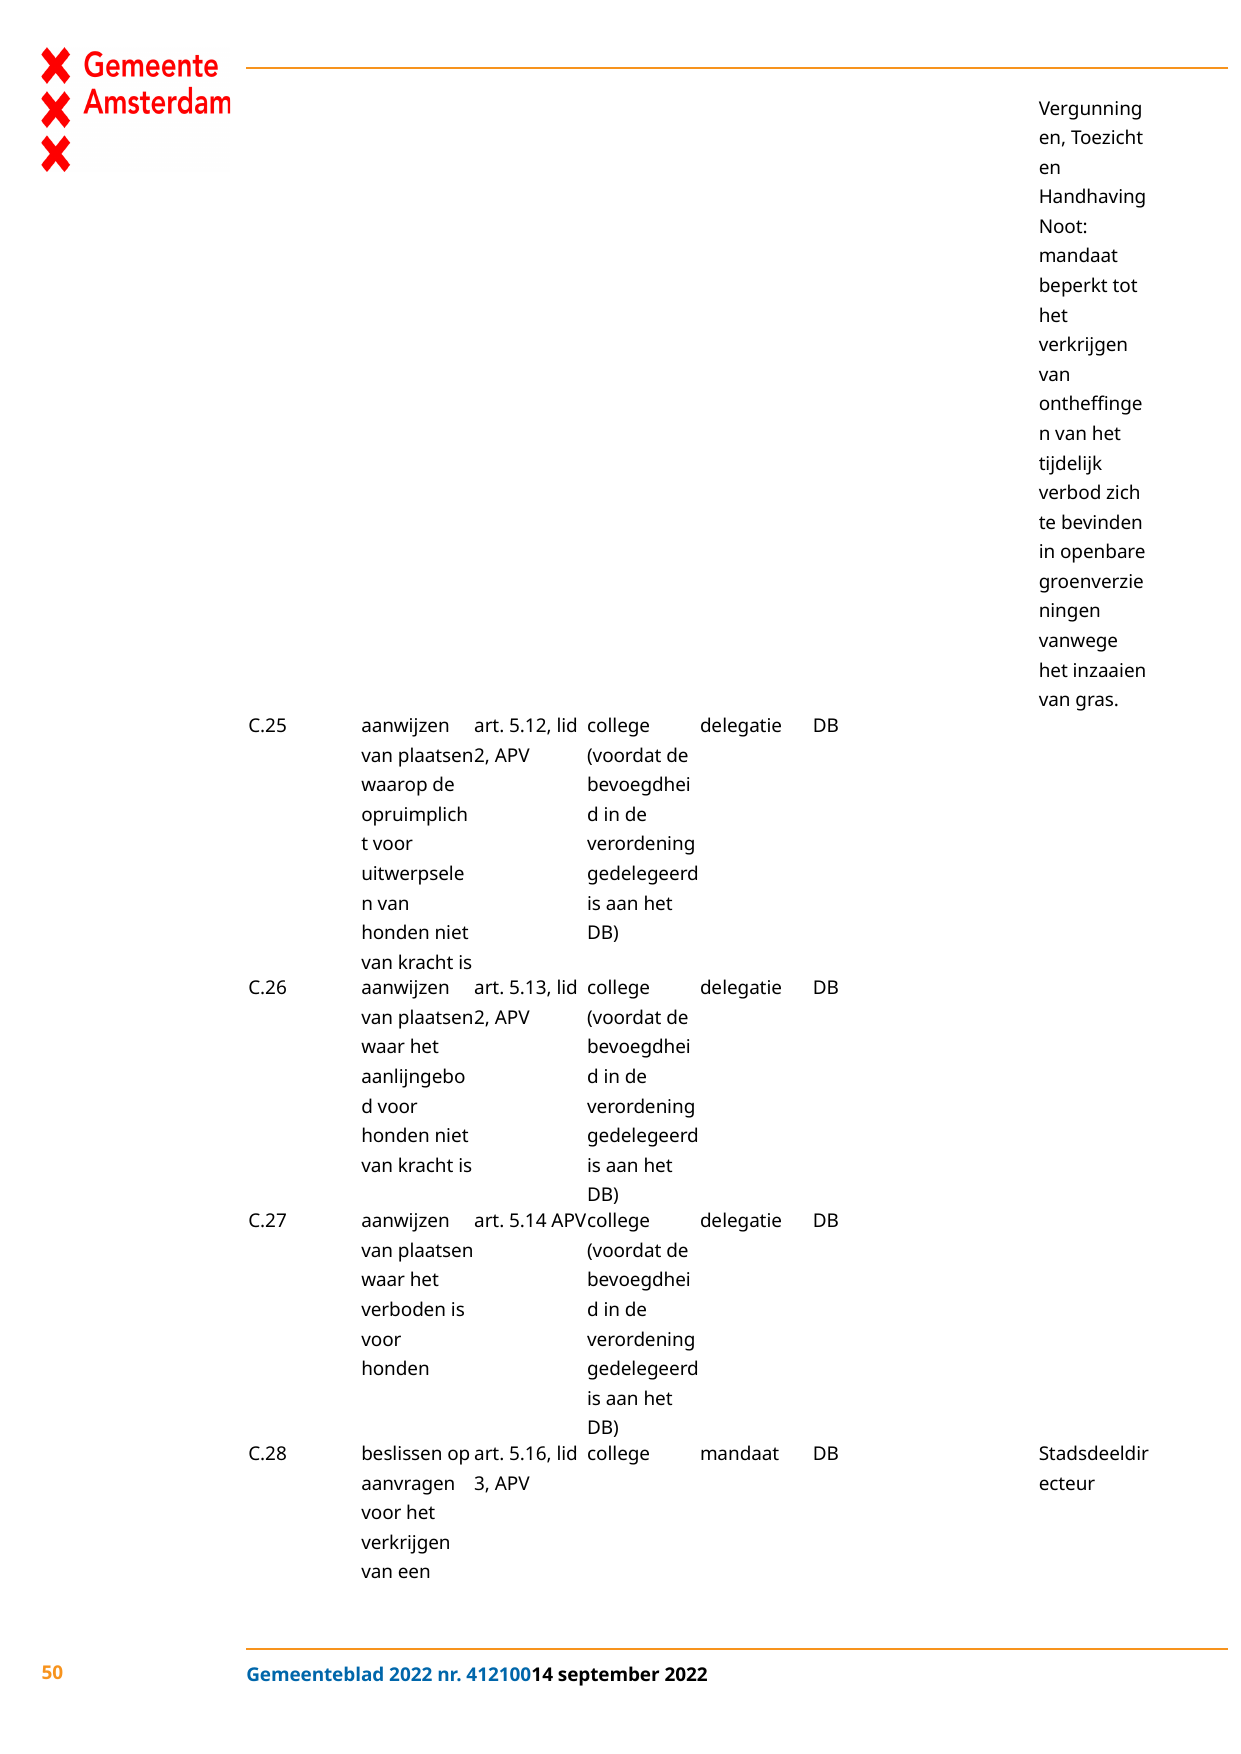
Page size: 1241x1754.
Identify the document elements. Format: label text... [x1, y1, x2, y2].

table_cell Stadsdeeldirecteur [1039, 1440, 1152, 1584]
table_cell aanwijzen van plaatsen waarop de opruimplicht voor uitwerpselen van honden niet van kracht is [361, 712, 474, 974]
table_cell college (voordat de bevoegdheid in de verordening gedelegeerd is aan het DB) [587, 712, 700, 974]
table_cell [700, 95, 813, 712]
table_cell Vergunningen, Toezicht en Handhaving Noot: mandaat beperkt tot het verkrijgen van ontheffingen van het tijdelijk verbod zich te bevinden in openbare groenverzieningen vanwege het inzaaien van gras. [1039, 95, 1152, 712]
table_cell [248, 95, 361, 712]
table_cell aanwijzen van plaatsen waar het verboden is voor honden [361, 1208, 474, 1440]
table_cell art. 5.12, lid 2, APV [474, 712, 587, 974]
table_cell C.25 [248, 712, 361, 974]
table_cell [1039, 1208, 1152, 1440]
table_cell DB [813, 975, 926, 1207]
table_cell [926, 1208, 1038, 1440]
table_cell delegatie [700, 975, 813, 1207]
table_cell C.28 [248, 1440, 361, 1584]
table_cell DB [813, 1440, 926, 1584]
table_cell delegatie [700, 712, 813, 974]
table_cell art. 5.14 APV [474, 1208, 587, 1440]
table_cell C.27 [248, 1208, 361, 1440]
table_cell art. 5.16, lid 3, APV [474, 1440, 587, 1584]
table_cell [587, 95, 700, 712]
table_cell [1039, 975, 1152, 1207]
table_cell aanwijzen van plaatsen waar het aanlijngebod voor honden niet van kracht is [361, 975, 474, 1207]
picture [41, 47, 231, 172]
table_cell [926, 1440, 1038, 1584]
table_cell college (voordat de bevoegdheid in de verordening gedelegeerd is aan het DB) [587, 1208, 700, 1440]
table_cell beslissen op aanvragen voor het verkrijgen van een [361, 1440, 474, 1584]
table_cell [926, 975, 1038, 1207]
table_cell delegatie [700, 1208, 813, 1440]
table_cell [474, 95, 587, 712]
table_cell [361, 95, 474, 712]
table_cell DB [813, 712, 926, 974]
table_cell DB [813, 1208, 926, 1440]
table_cell [926, 712, 1038, 974]
table_cell C.26 [248, 975, 361, 1207]
table_cell college [587, 1440, 700, 1584]
table_cell [926, 95, 1038, 712]
table_cell mandaat [700, 1440, 813, 1584]
table_cell [813, 95, 926, 712]
table_cell art. 5.13, lid 2, APV [474, 975, 587, 1207]
table_cell [1039, 712, 1152, 974]
table_cell college (voordat de bevoegdheid in de verordening gedelegeerd is aan het DB) [587, 975, 700, 1207]
